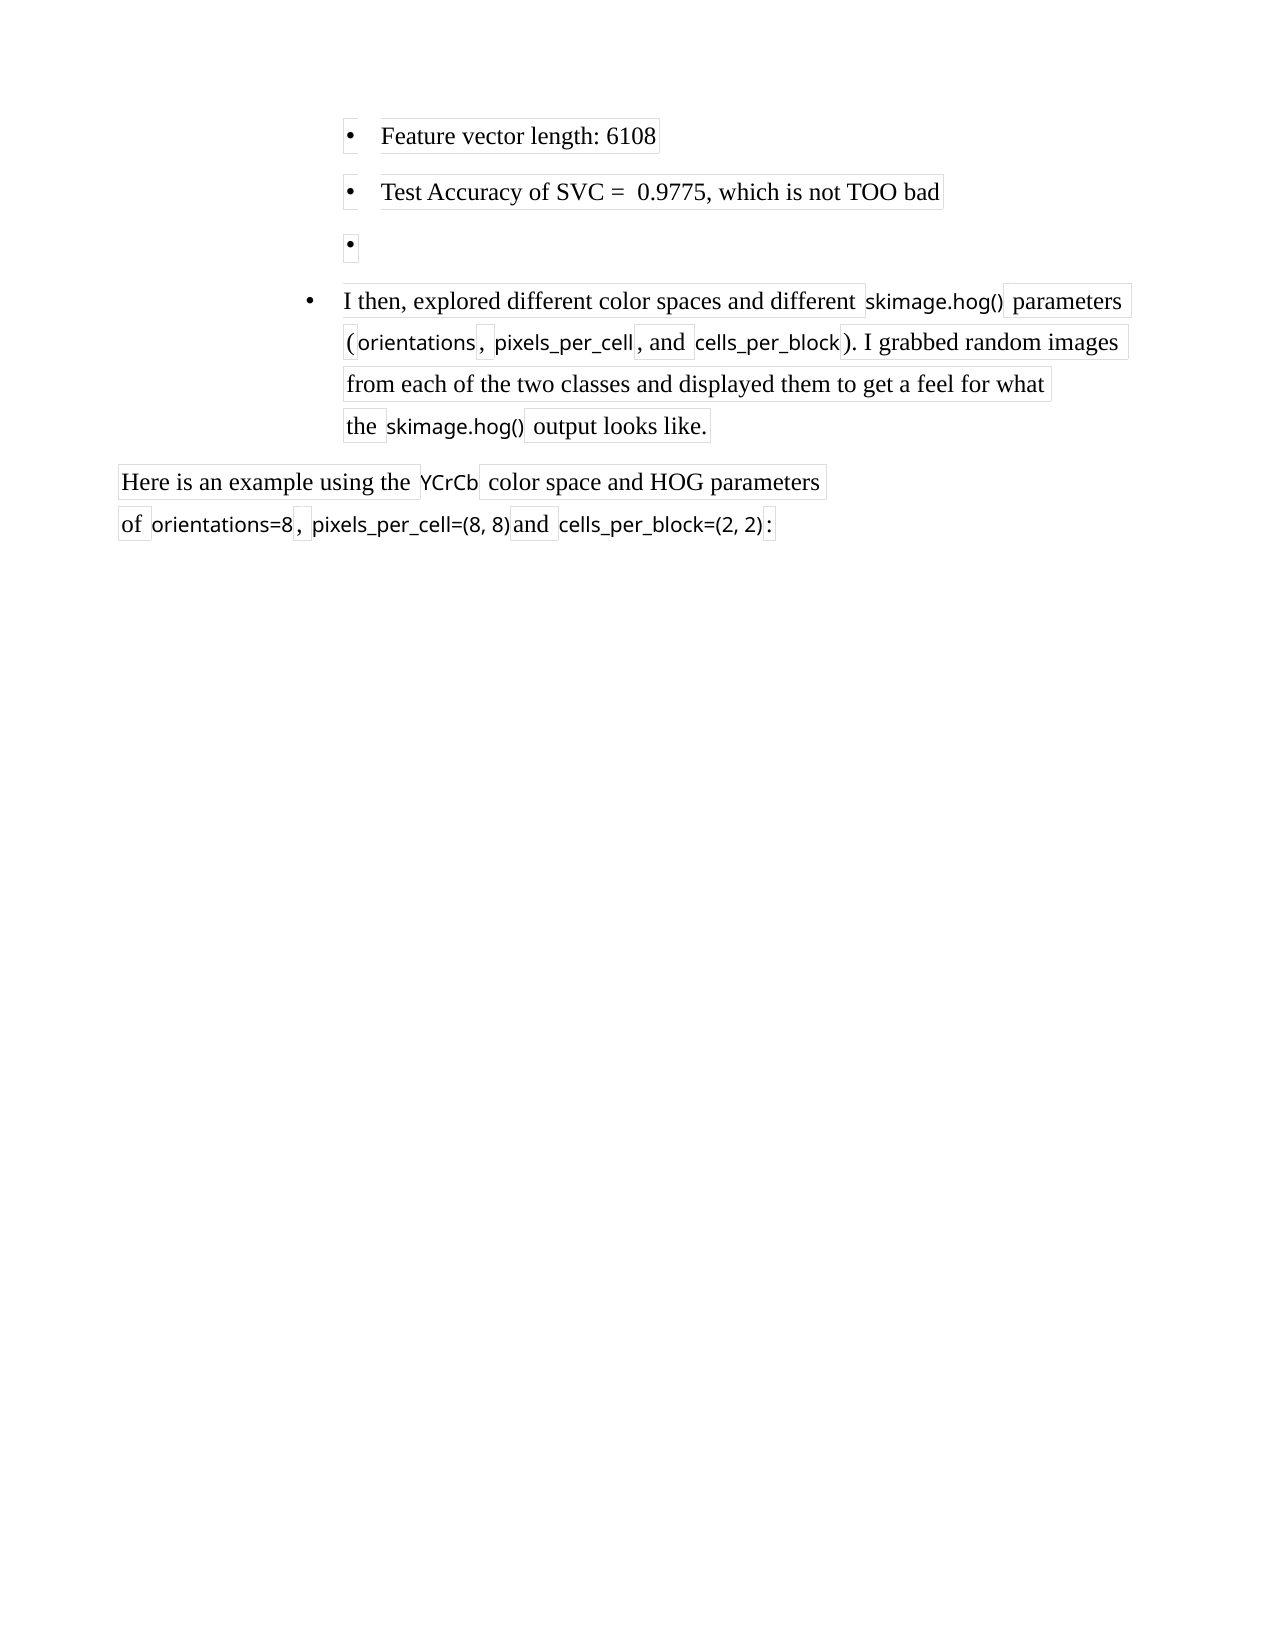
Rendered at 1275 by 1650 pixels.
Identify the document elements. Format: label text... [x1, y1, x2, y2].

list Test Accuracy of SVC = 0.9775, which is not TOO bad [344, 174, 943, 209]
text Here is an example using the YCrCb color space and HOG parameters of orientations=8, pixels_per_cell=(8, 8)and cells_per_block=(2, 2): [118, 464, 1157, 540]
list I then, explored different color spaces and different skimage.hog() parameters (orientations, pixels_per_cell, and cells_per_block). I grabbed random images from each of the two classes and displayed them to get a feel for what the skimage.hog() output looks like. [306, 283, 1157, 442]
list [660, 118, 1157, 153]
list [944, 174, 1157, 209]
list Feature vector length: 6108 [344, 118, 659, 153]
